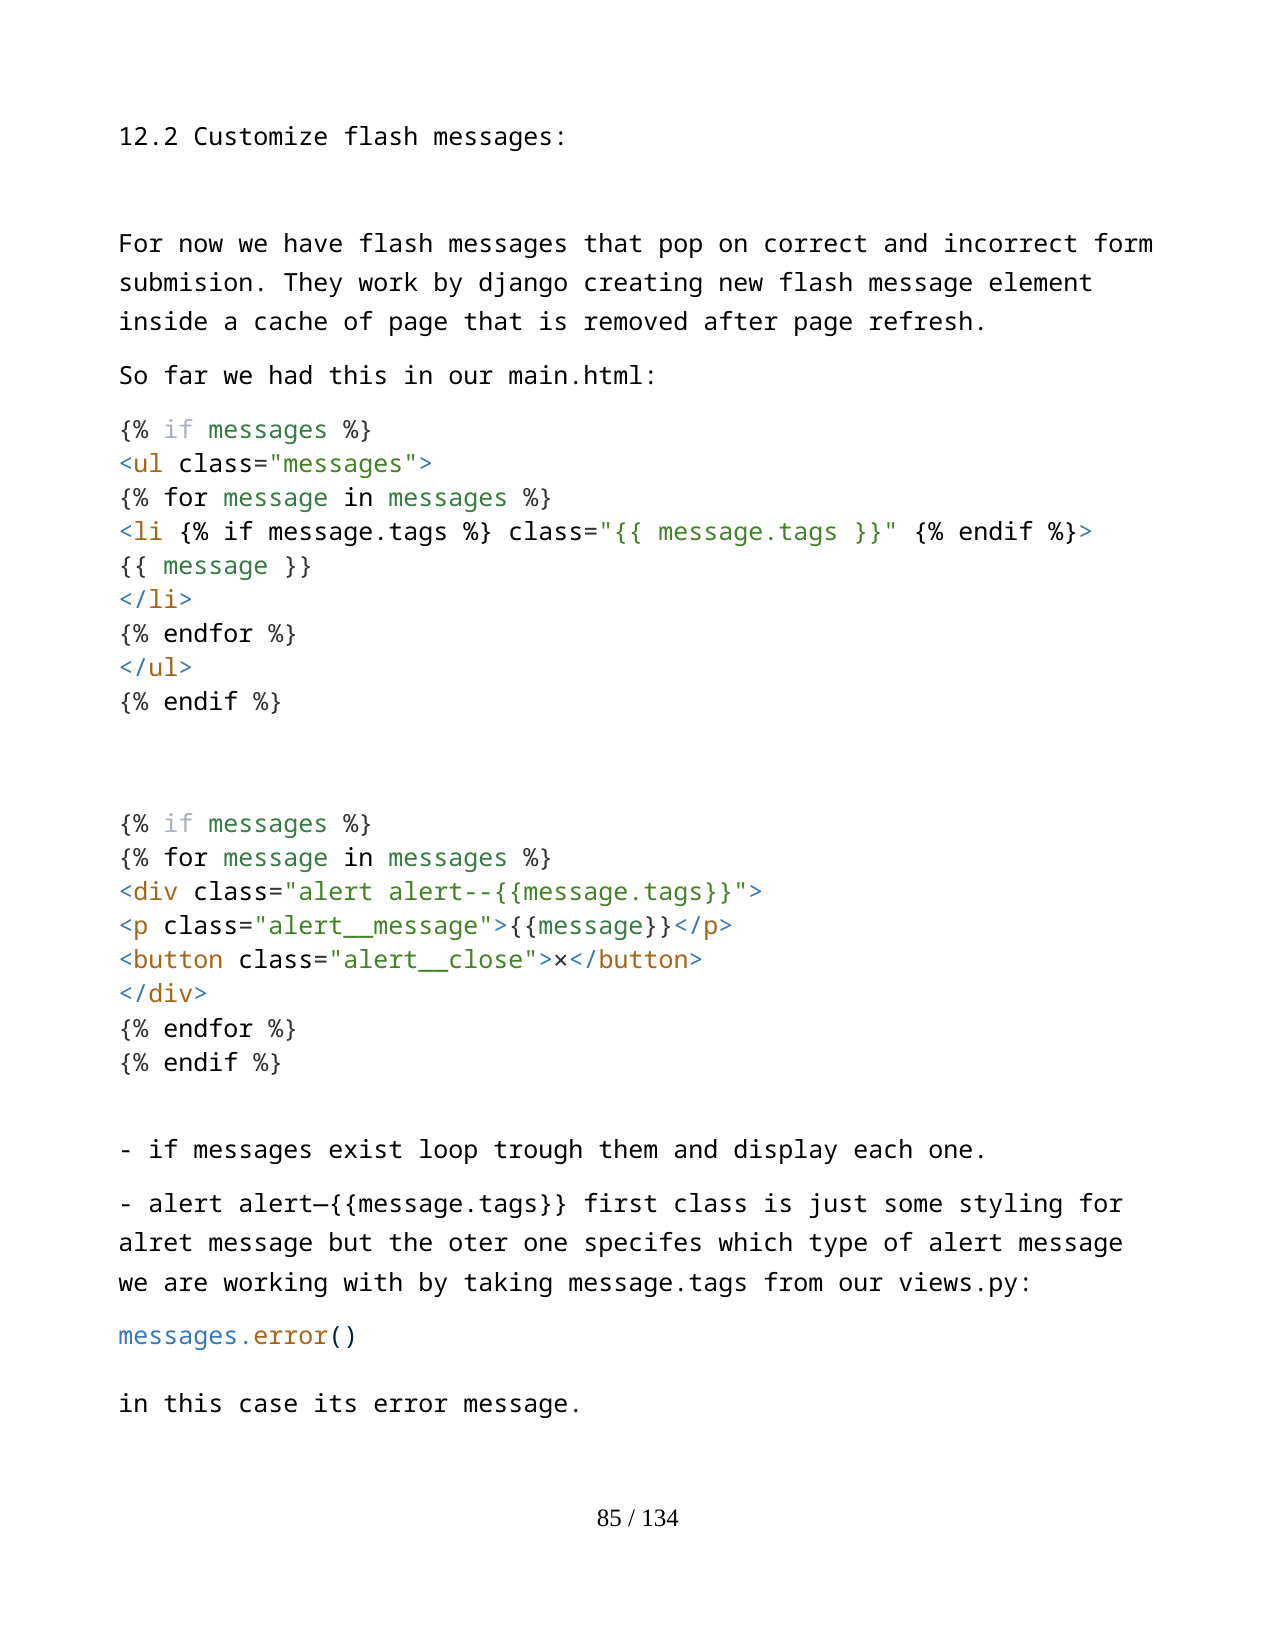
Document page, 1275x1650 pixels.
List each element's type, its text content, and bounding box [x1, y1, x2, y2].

text {% if messages %} [118, 411, 1157, 446]
text So far we had this in our main.html: [118, 358, 1157, 392]
text <li {% if message.tags %} class="{{ message.tags }}" {% endif %}> [118, 514, 1157, 548]
text {% endif %} [118, 684, 1157, 718]
text <p class="alert__message">{{message}}</p> [118, 908, 1157, 942]
text <div class="alert alert--{{message.tags}}"> [118, 874, 1157, 908]
text </li> [118, 582, 1157, 616]
text </div> [118, 976, 1157, 1010]
text 12.2 Customize flash messages: [118, 118, 1157, 152]
text <button class="alert__close">⨯</button> [118, 942, 1157, 976]
text messages.error() [118, 1318, 1157, 1352]
text {% endfor %} [118, 616, 1157, 650]
text {{ message }} [118, 548, 1157, 582]
text <ul class="messages"> [118, 446, 1157, 479]
text {% if messages %} [118, 806, 1157, 840]
text {% endif %} [118, 1044, 1157, 1078]
text {% for message in messages %} [118, 840, 1157, 874]
text </ul> [118, 650, 1157, 684]
text {% endfor %} [118, 1010, 1157, 1044]
text For now we have flash messages that pop on correct and incorrect form submision. They work by django creating new flash message element inside a cache of page that is removed after page refresh. [118, 226, 1157, 338]
text - alert alert—{{message.tags}} first class is just some styling for alret message but the oter one specifes which type of alert message we are working with by taking message.tags from our views.py: [118, 1186, 1157, 1298]
text - if messages exist loop trough them and display each one. [118, 1132, 1157, 1166]
text in this case its error message. [118, 1386, 1157, 1420]
text {% for message in messages %} [118, 479, 1157, 514]
